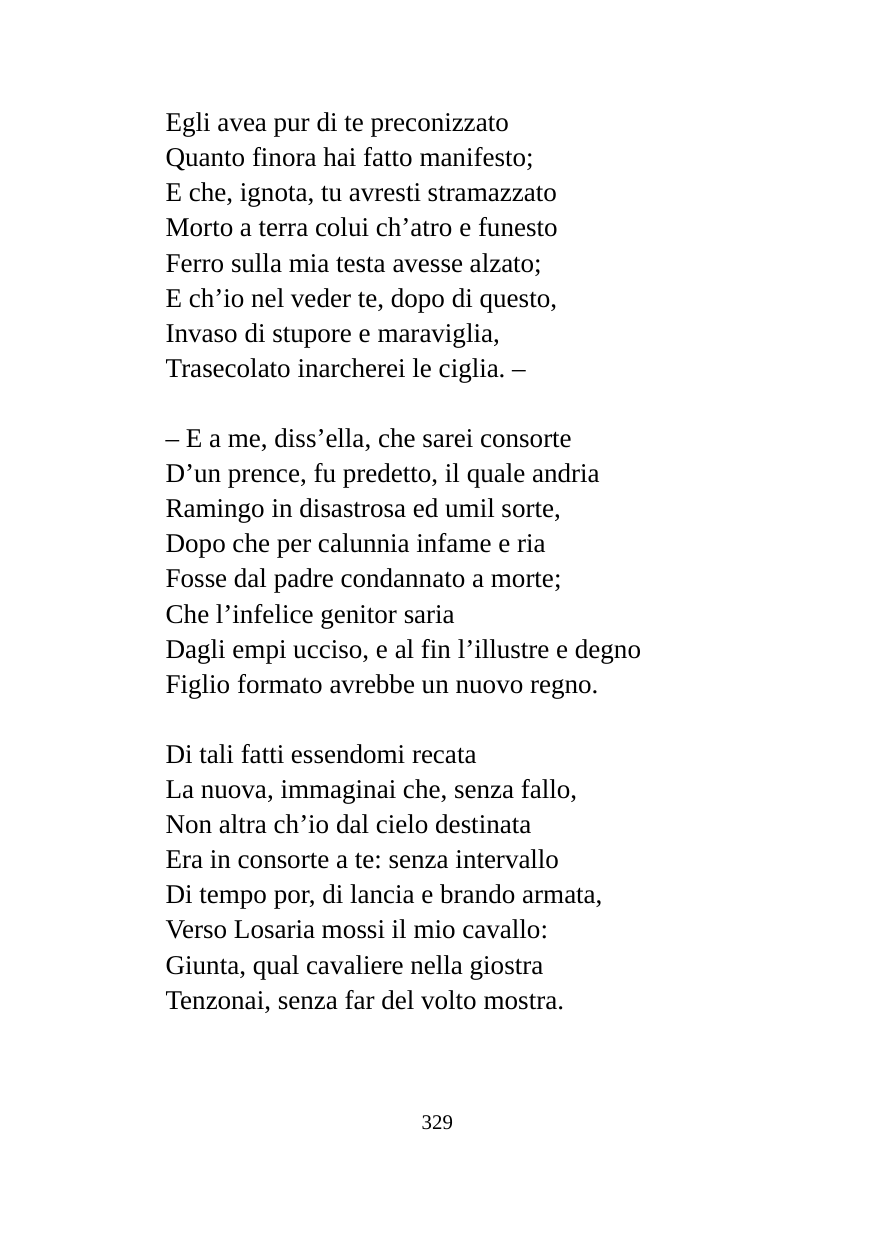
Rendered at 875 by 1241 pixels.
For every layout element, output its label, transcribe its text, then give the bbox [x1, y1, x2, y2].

text Non altra ch’io dal cielo destinata [165, 808, 768, 839]
text La nuova, immaginai che, senza fallo, [165, 773, 768, 804]
text E che, ignota, tu avresti stramazzato [165, 176, 768, 208]
text Di tali fatti essendomi recata [165, 738, 768, 769]
text Tenzonai, senza far del volto mostra. [165, 984, 768, 1015]
text Trasecolato inarcherei le ciglia. – [165, 352, 768, 383]
text Morto a terra colui ch’atro e funesto [165, 212, 768, 243]
text D’un prence, fu predetto, il quale andria [165, 457, 768, 488]
text Dagli empi ucciso, e al fin l’illustre e degno [165, 633, 768, 664]
text Verso Losaria mossi il mio cavallo: [165, 914, 768, 945]
text Di tempo por, di lancia e brando armata, [165, 878, 768, 910]
text Ferro sulla mia testa avesse alzato; [165, 247, 768, 278]
text Quanto finora hai fatto manifesto; [165, 141, 768, 172]
text Egli avea pur di te preconizzato [165, 106, 768, 137]
text Fosse dal padre condannato a morte; [165, 563, 768, 594]
text Che l’infelice genitor saria [165, 598, 768, 629]
text Giunta, qual cavaliere nella giostra [165, 949, 768, 980]
text Figlio formato avrebbe un nuovo regno. [165, 668, 768, 699]
text Era in consorte a te: senza intervallo [165, 843, 768, 874]
text Ramingo in disastrosa ed umil sorte, [165, 492, 768, 523]
text Dopo che per calunnia infame e ria [165, 527, 768, 559]
text E ch’io nel veder te, dopo di questo, [165, 282, 768, 313]
text – E a me, diss’ella, che sarei consorte [165, 422, 768, 453]
text Invaso di stupore e maraviglia, [165, 317, 768, 348]
